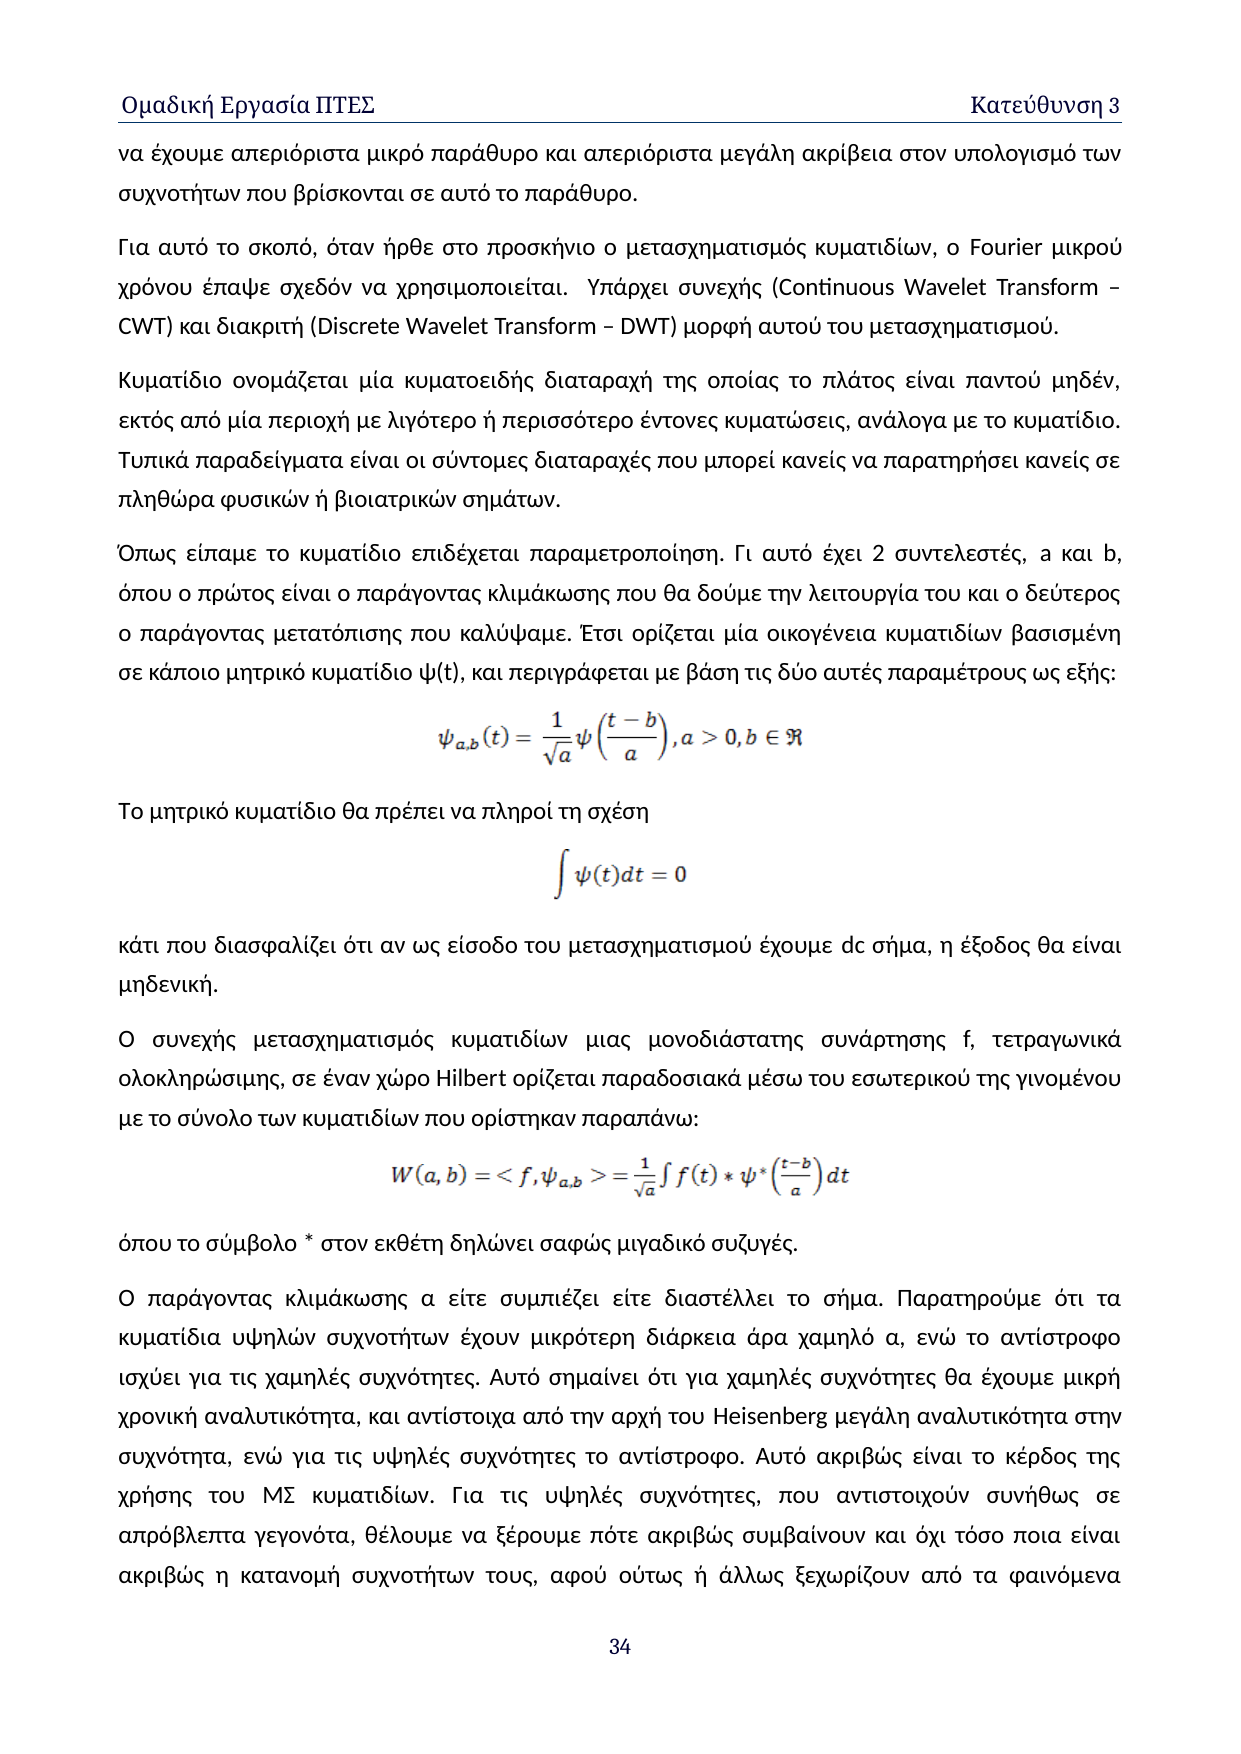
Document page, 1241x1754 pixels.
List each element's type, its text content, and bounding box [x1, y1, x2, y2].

picture [391, 1164, 629, 1197]
picture [438, 710, 803, 772]
text Ο συνεχής μετασχηματισμός κυματιδίων μιας μονοδιάστατης συνάρτησης f, τετραγωνικά ολοκληρώσιμης, σε έναν χώρο Hilbert ορίζεται παραδοσιακά μέσω του εσωτερικού της γινομένου με το σύνολο των κυματιδίων που ορίστηκαν παραπάνω: [118, 1023, 1122, 1132]
text Κυματίδιο ονομάζεται μία κυματοειδής διαταραχή της οποίας το πλάτος είναι παντού μηδέν, εκτός από μία περιοχή με λιγότερο ή περισσότερο έντονες κυματώσεις, ανάλογα με το κυματίδιο. Τυπικά παραδείγματα είναι οι σύντομες διαταραχές που μπορεί κανείς να παρατηρήσει κανείς σε πληθώρα φυσικών ή βιοιατρικών σημάτων. [118, 364, 1122, 514]
text κάτι που διασφαλίζει ότι αν ως είσοδο του μετασχηματισμού έχουμε dc σήμα, η έξοδος θα είναι μηδενική. [118, 929, 1122, 999]
text Ο παράγοντας κλιμάκωσης α είτε συμπιέζει είτε διαστέλλει το σήμα. Παρατηρούμε ότι τα κυματίδια υψηλών συχνοτήτων έχουν μικρότερη διάρκεια άρα χαμηλό α, ενώ το αντίστροφο ισχύει για τις χαμηλές συχνότητες. Αυτό σημαίνει ότι για χαμηλές συχνότητες θα έχουμε μικρή χρονική αναλυτικότητα, και αντίστοιχα από την αρχή του Heisenberg μεγάλη αναλυτικότητα στην συχνότητα, ενώ για τις υψηλές συχνότητες το αντίστροφο. Αυτό ακριβώς είναι το κέρδος της χρήσης του ΜΣ κυματιδίων. Για τις υψηλές συχνότητες, που αντιστοιχούν συνήθως σε απρόβλεπτα γεγονότα, θέλουμε να ξέρουμε πότε ακριβώς συμβαίνουν και όχι τόσο ποια είναι ακριβώς η κατανομή συχνοτήτων τους, αφού ούτως ή άλλως ξεχωρίζουν από τα φαινόμενα [118, 1282, 1122, 1589]
text όπου το σύμβολο * στον εκθέτη δηλώνει σαφώς μιγαδικό συζυγές. [118, 1227, 1122, 1258]
text Για αυτό το σκοπό, όταν ήρθε στο προσκήνιο ο μετασχηματισμός κυματιδίων, ο Fourier μικρού χρόνου έπαψε σχεδόν να χρησιμοποιείται. Υπάρχει συνεχής (Continuous Wavelet Transform – CWT) και διακριτή (Discrete Wavelet Transform – DWT) μορφή αυτού του μετασχηματισμού. [118, 231, 1122, 341]
picture [634, 1157, 850, 1204]
text Όπως είπαμε το κυματίδιο επιδέχεται παραμετροποίηση. Γι αυτό έχει 2 συντελεστές, a και b, όπου ο πρώτος είναι ο παράγοντας κλιμάκωσης που θα δούμε την λειτουργία του και ο δεύτερος ο παράγοντας μετατόπισης που καλύψαμε. Έτσι ορίζεται μία οικογένεια κυματιδίων βασισμένη σε κάποιο μητρικό κυματίδιο ψ(t), και περιγράφεται με βάση τις δύο αυτές παραμέτρους ως εξής: [118, 537, 1122, 687]
picture [553, 849, 687, 906]
text Tο μητρικό κυματίδιο θα πρέπει να πληροί τη σχέση [118, 795, 1122, 826]
text να έχουμε απεριόριστα μικρό παράθυρο και απεριόριστα μεγάλη ακρίβεια στον υπολογισμό των συχνοτήτων που βρίσκονται σε αυτό το παράθυρο. [118, 137, 1122, 208]
